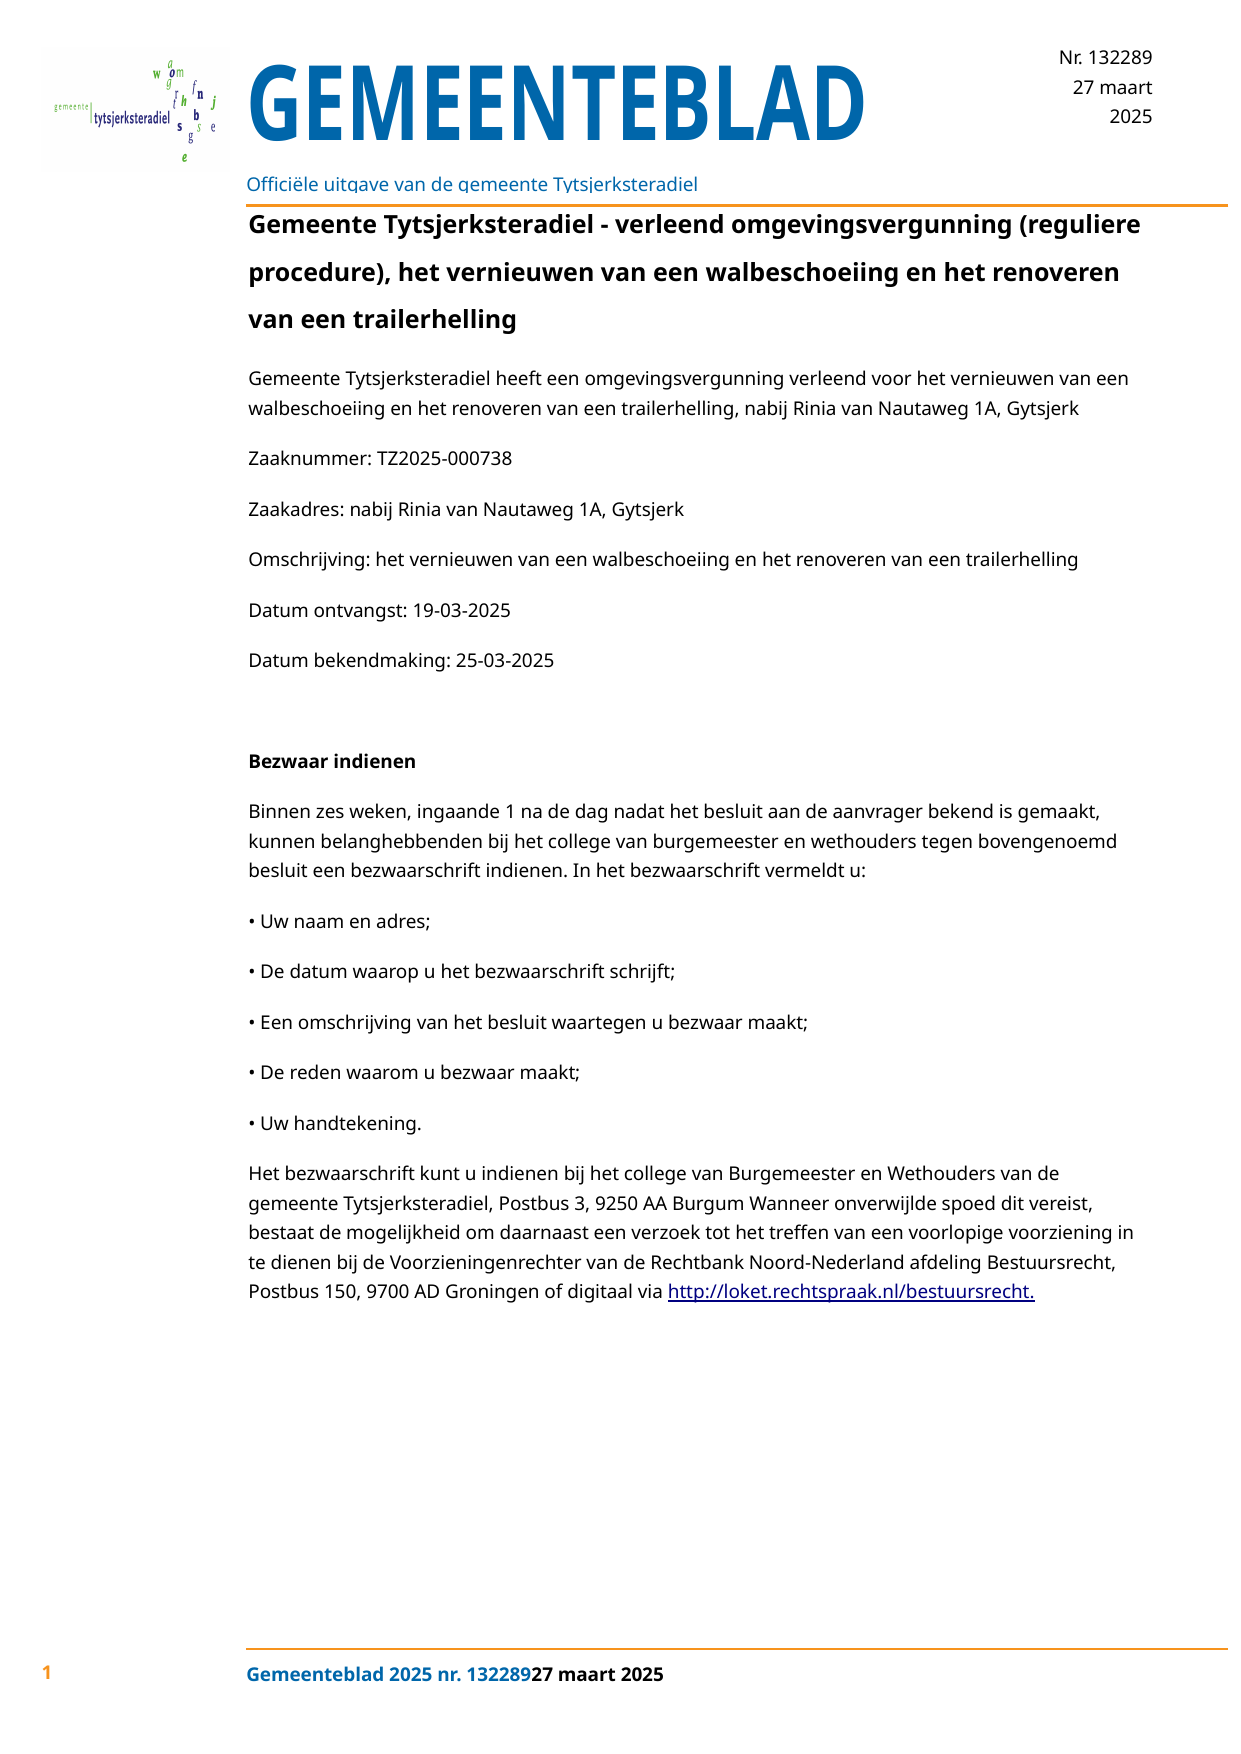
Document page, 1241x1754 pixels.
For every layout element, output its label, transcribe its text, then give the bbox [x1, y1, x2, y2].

text Het bezwaarschrift kunt u indienen bij het college van Burgemeester en Wethouders van de gemeente Tytsjerksteradiel, Postbus 3, 9250 AA Burgum Wanneer onverwijlde spoed dit vereist, bestaat de mogelijkheid om daarnaast een verzoek tot het treffen van een voorlopige voorziening in te dienen bij de Voorzieningenrechter van de Rechtbank Noord-Nederland afdeling Bestuursrecht, Postbus 150, 9700 AD Groningen of digitaal via http://loket.rechtspraak.nl/bestuursrecht. [248, 1160, 1152, 1304]
text • Een omschrijving van het besluit waartegen u bezwaar maakt; [248, 1009, 1152, 1034]
text Datum bekendmaking: 25-03-2025 [248, 647, 1152, 673]
text Zaaknummer: TZ2025-000738 [248, 446, 1152, 471]
text Gemeente Tytsjerksteradiel - verleend omgevingsvergunning (reguliere procedure), het vernieuwen van een walbeschoeiing en het renoveren van een trailerhelling [248, 207, 1152, 336]
text Omschrijving: het vernieuwen van een walbeschoeiing en het renoveren van een trailerhelling [248, 546, 1152, 572]
text Binnen zes weken, ingaande 1 na de dag nadat het besluit aan de aanvrager bekend is gemaakt, kunnen belanghebbenden bij het college van burgemeester en wethouders tegen bovengenoemd besluit een bezwaarschrift indienen. In het bezwaarschrift vermeldt u: [248, 798, 1152, 883]
text • De datum waarop u het bezwaarschrift schrijft; [248, 958, 1152, 984]
text • De reden waarom u bezwaar maakt; [248, 1059, 1152, 1085]
text Bezwaar indienen [248, 748, 1152, 774]
text Gemeente Tytsjerksteradiel heeft een omgevingsvergunning verleend voor het vernieuwen van een walbeschoeiing en het renoveren van een trailerhelling, nabij Rinia van Nautaweg 1A, Gytsjerk [248, 366, 1152, 421]
picture [41, 47, 231, 172]
text • Uw handtekening. [248, 1110, 1152, 1135]
text Datum ontvangst: 19-03-2025 [248, 597, 1152, 622]
text Zaakadres: nabij Rinia van Nautaweg 1A, Gytsjerk [248, 496, 1152, 522]
text • Uw naam en adres; [248, 908, 1152, 934]
